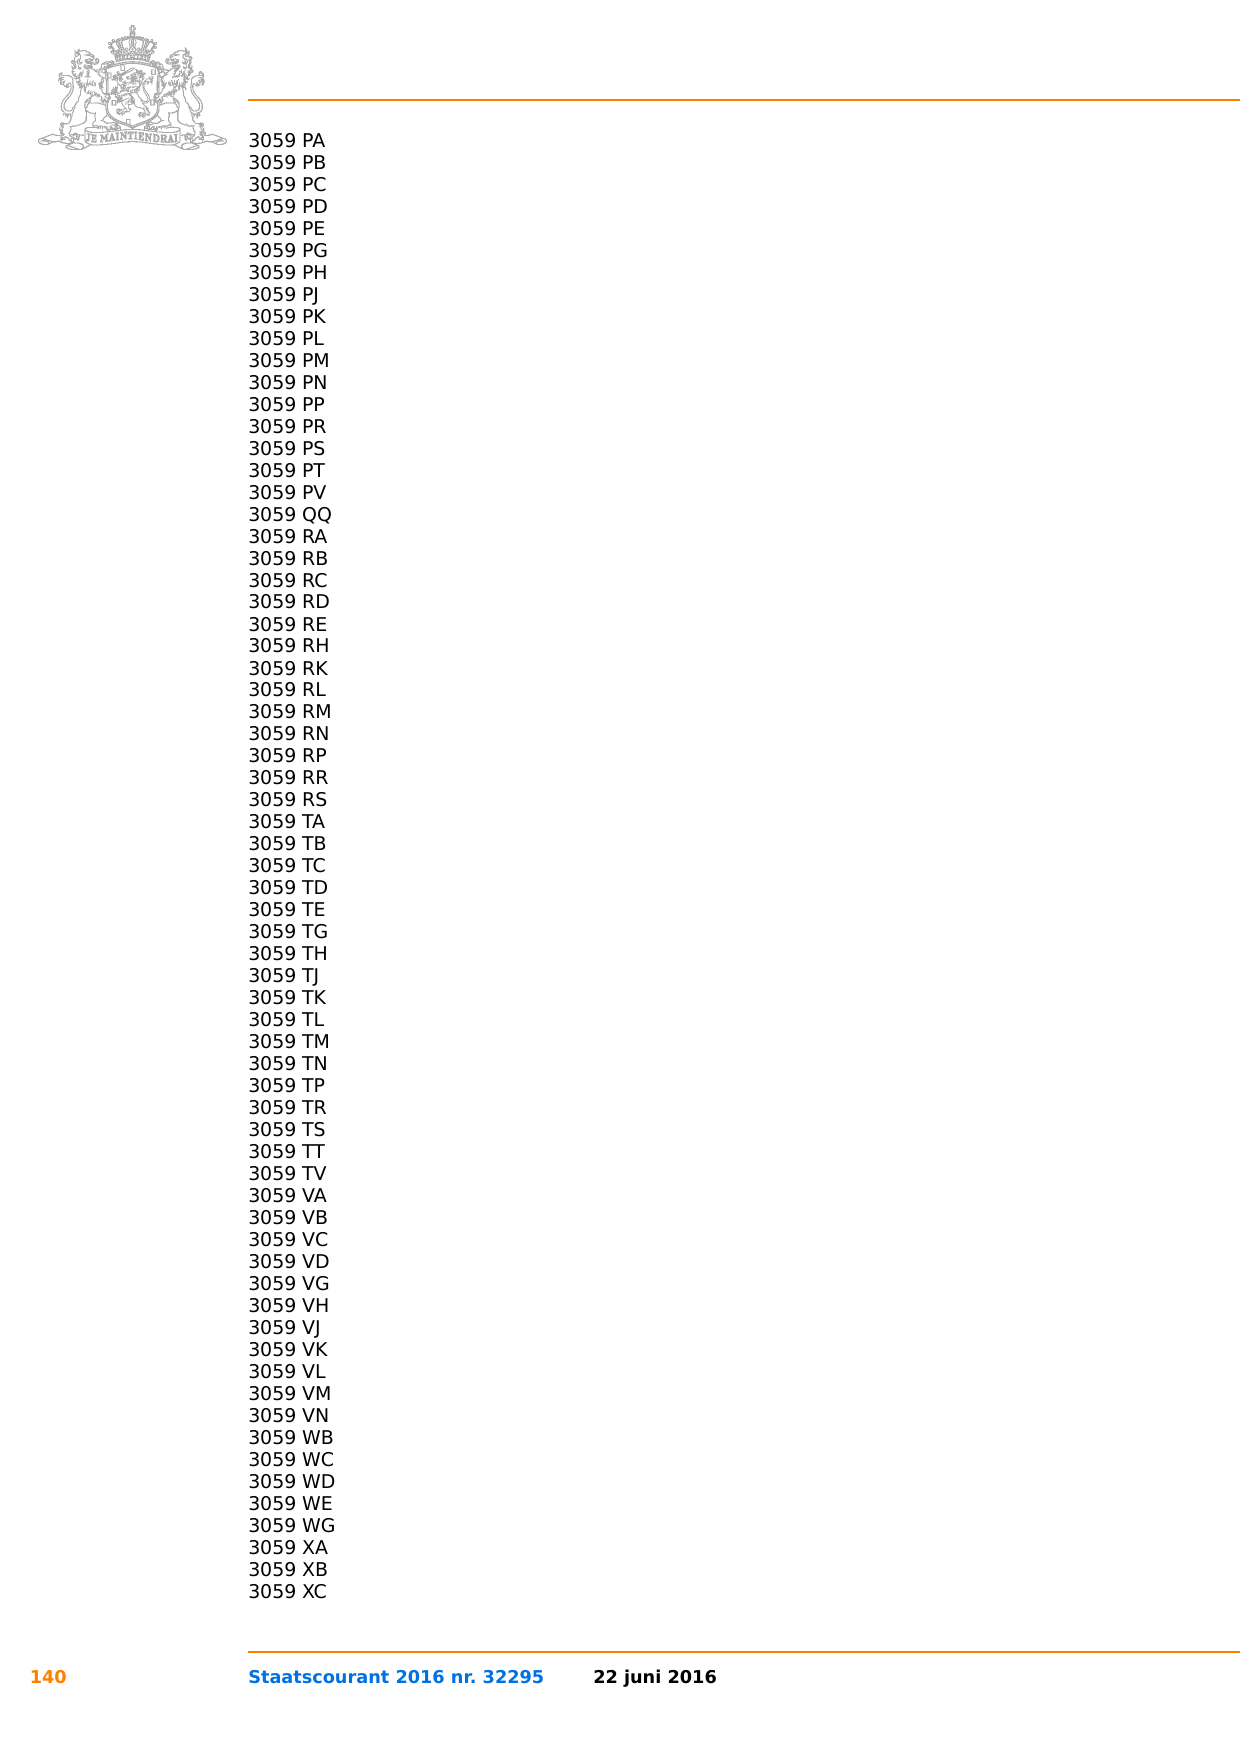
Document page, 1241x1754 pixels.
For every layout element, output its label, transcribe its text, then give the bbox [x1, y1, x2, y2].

text 3059 PJ [248, 284, 1163, 306]
text 3059 PT [248, 459, 1163, 482]
text 3059 PG [248, 240, 1163, 262]
text 3059 RN [248, 723, 1163, 745]
text 3059 WG [248, 1514, 1163, 1537]
text 3059 TC [248, 855, 1163, 877]
text 3059 PP [248, 394, 1163, 416]
text 3059 TS [248, 1119, 1163, 1141]
text 3059 PL [248, 328, 1163, 350]
text 3059 RS [248, 789, 1163, 811]
text 3059 TJ [248, 965, 1163, 987]
text 3059 PC [248, 174, 1163, 196]
text 3059 VL [248, 1361, 1163, 1383]
text 3059 RP [248, 745, 1163, 767]
text 3059 WE [248, 1493, 1163, 1514]
text 3059 TM [248, 1031, 1163, 1053]
text 3059 XB [248, 1558, 1163, 1581]
text 3059 TT [248, 1141, 1163, 1163]
text 3059 VH [248, 1295, 1163, 1317]
text 3059 PR [248, 416, 1163, 438]
text 3059 RC [248, 569, 1163, 591]
text 3059 VD [248, 1251, 1163, 1273]
text 3059 TG [248, 921, 1163, 943]
text 3059 VJ [248, 1317, 1163, 1339]
text 3059 RD [248, 591, 1163, 613]
text 3059 RM [248, 701, 1163, 723]
text 3059 TV [248, 1163, 1163, 1185]
text 3059 TK [248, 987, 1163, 1009]
text 3059 PA [248, 130, 1163, 152]
text 3059 XA [248, 1537, 1163, 1558]
text 3059 WB [248, 1427, 1163, 1449]
text 3059 WD [248, 1471, 1163, 1493]
text 3059 PE [248, 218, 1163, 240]
text 3059 TD [248, 877, 1163, 899]
text 3059 TL [248, 1009, 1163, 1031]
text 3059 PV [248, 482, 1163, 503]
text 3059 TP [248, 1075, 1163, 1097]
text 3059 QQ [248, 503, 1163, 526]
text 3059 TB [248, 833, 1163, 855]
text 3059 TE [248, 899, 1163, 921]
text 3059 PN [248, 372, 1163, 394]
text 3059 PS [248, 438, 1163, 459]
text 3059 VM [248, 1383, 1163, 1405]
text 3059 VG [248, 1273, 1163, 1295]
text 3059 VA [248, 1185, 1163, 1207]
text 3059 RK [248, 657, 1163, 679]
text 3059 VK [248, 1339, 1163, 1361]
text 3059 VC [248, 1229, 1163, 1251]
text 3059 XC [248, 1581, 1163, 1602]
text 3059 TA [248, 811, 1163, 833]
text 3059 RB [248, 547, 1163, 569]
text 3059 RH [248, 635, 1163, 657]
text 3059 RR [248, 767, 1163, 789]
text 3059 PB [248, 152, 1163, 174]
text 3059 PM [248, 350, 1163, 372]
text 3059 PK [248, 306, 1163, 328]
text 3059 TH [248, 943, 1163, 965]
text 3059 TR [248, 1097, 1163, 1119]
text 3059 WC [248, 1449, 1163, 1471]
text 3059 PD [248, 196, 1163, 218]
text 3059 VB [248, 1207, 1163, 1229]
picture [38, 25, 227, 150]
text 3059 RA [248, 526, 1163, 547]
text 3059 RL [248, 679, 1163, 701]
text 3059 RE [248, 613, 1163, 635]
text 3059 PH [248, 262, 1163, 284]
text 3059 VN [248, 1405, 1163, 1427]
text 3059 TN [248, 1053, 1163, 1075]
